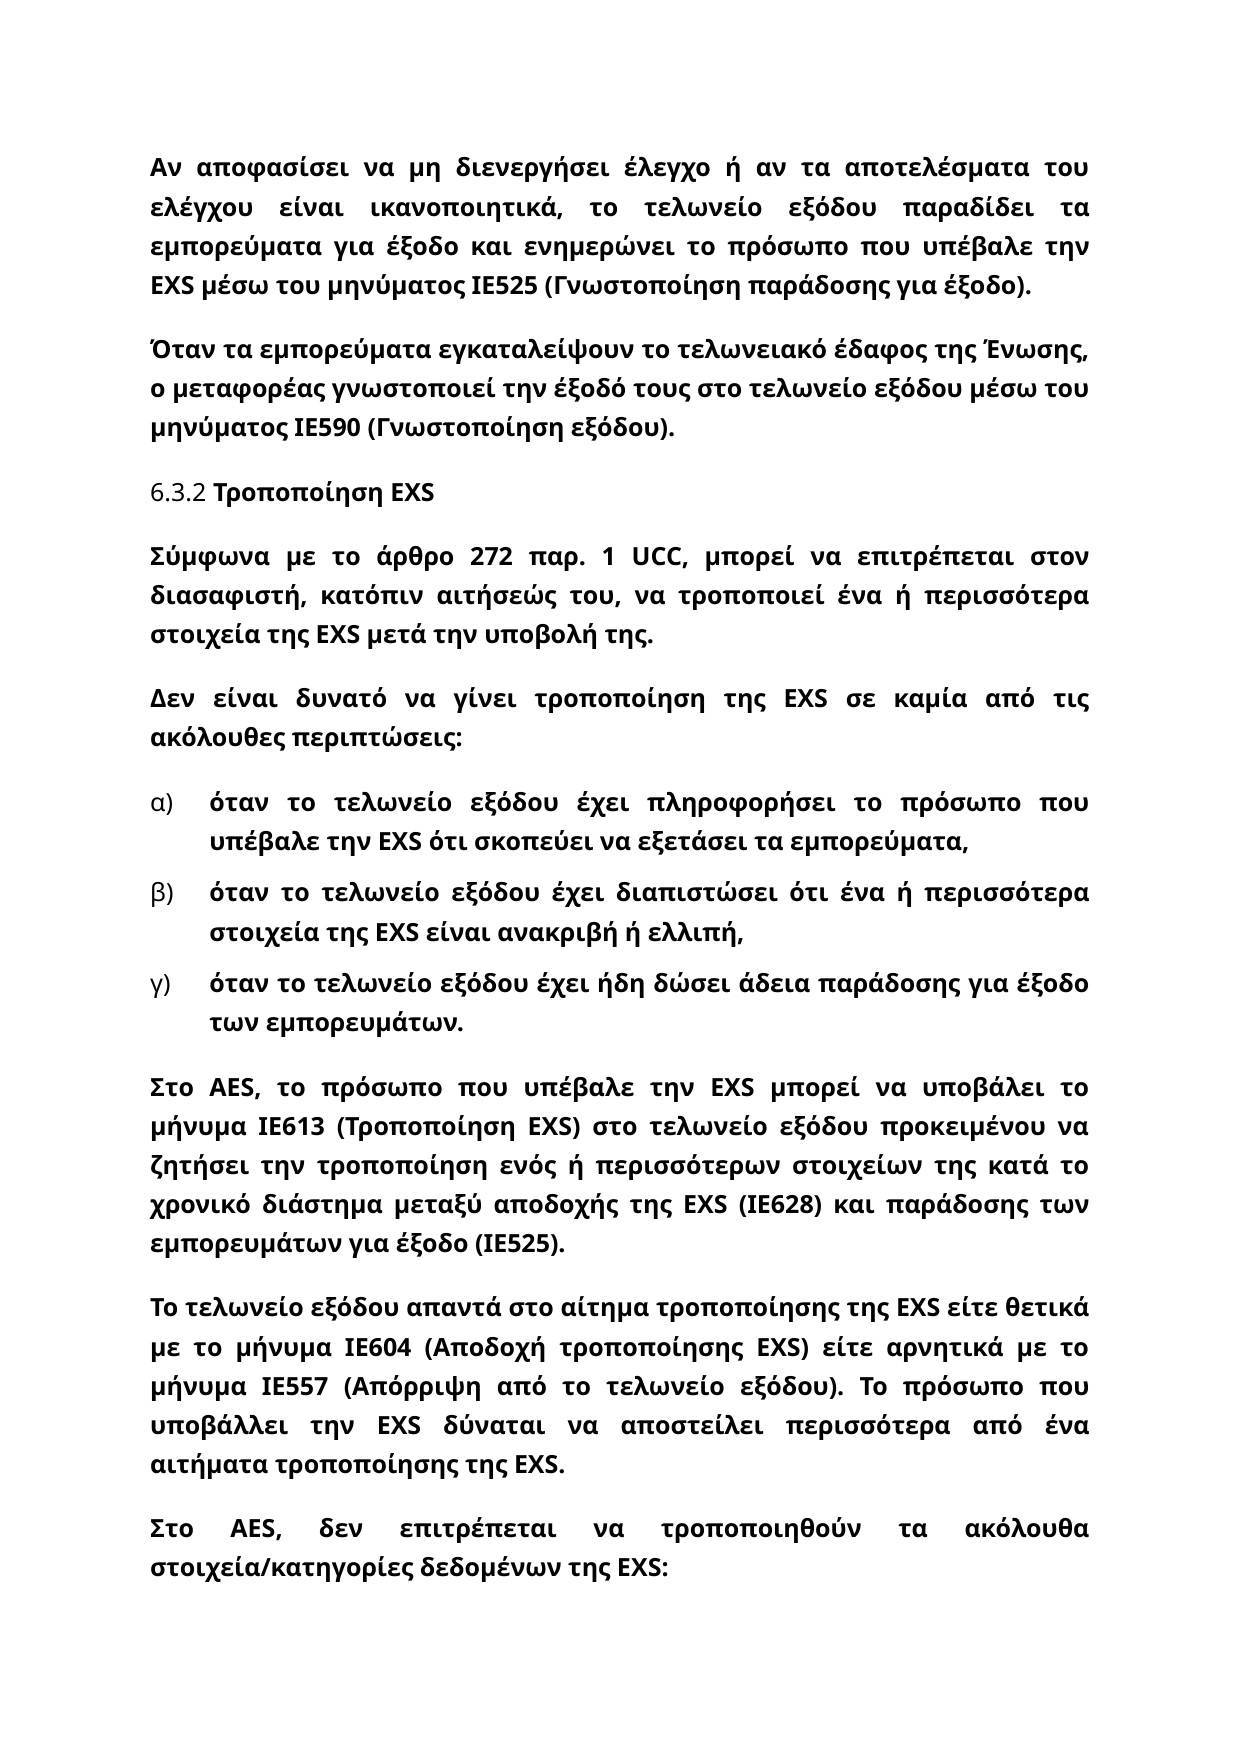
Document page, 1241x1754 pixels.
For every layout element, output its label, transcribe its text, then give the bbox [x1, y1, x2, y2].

text Το τελωνείο εξόδου απαντά στο αίτημα τροποποίησης της EXS είτε θετικά με το μήνυμα IE604 (Αποδοχή τροποποίησης EXS) είτε αρνητικά με το μήνυμα ΙΕ557 (Απόρριψη από το τελωνείο εξόδου). Το πρόσωπο που υποβάλλει την EXS δύναται να αποστείλει περισσότερα από ένα αιτήματα τροποποίησης της EXS. [150, 1290, 1090, 1481]
text Σύμφωνα με το άρθρο 272 παρ. 1 UCC, μπορεί να επιτρέπεται στον διασαφιστή, κατόπιν αιτήσεώς του, να τροποποιεί ένα ή περισσότερα στοιχεία της EXS μετά την υποβολή της. [150, 538, 1090, 651]
text 6.3.2 Τροποποίηση EXS [150, 474, 1090, 508]
text Όταν τα εμπορεύματα εγκαταλείψουν το τελωνειακό έδαφος της Ένωσης, ο μεταφορέας γνωστοποιεί την έξοδό τους στο τελωνείο εξόδου μέσω του μηνύματος ΙΕ590 (Γνωστοποίηση εξόδου). [150, 332, 1090, 444]
text Δεν είναι δυνατό να γίνει τροποποίηση της EXS σε καμία από τις ακόλουθες περιπτώσεις: [150, 681, 1090, 754]
text Αν αποφασίσει να μη διενεργήσει έλεγχο ή αν τα αποτελέσματα του ελέγχου είναι ικανοποιητικά, το τελωνείο εξόδου παραδίδει τα εμπορεύματα για έξοδο και ενημερώνει το πρόσωπο που υπέβαλε την EXS μέσω του μηνύματος IE525 (Γνωστοποίηση παράδοσης για έξοδο). [150, 150, 1090, 302]
list γ) όταν το τελωνείο εξόδου έχει ήδη δώσει άδεια παράδοσης για έξοδο των εμπορευμάτων. [150, 966, 1090, 1039]
text Στο AES, το πρόσωπο που υπέβαλε την EXS μπορεί να υποβάλει το μήνυμα IE613 (Τροποποίηση EXS) στο τελωνείο εξόδου προκειμένου να ζητήσει την τροποποίηση ενός ή περισσότερων στοιχείων της κατά το χρονικό διάστημα μεταξύ αποδοχής της EXS (IE628) και παράδοσης των εμπορευμάτων για έξοδο (ΙΕ525). [150, 1069, 1090, 1260]
list α) όταν το τελωνείο εξόδου έχει πληροφορήσει το πρόσωπο που υπέβαλε την EXS ότι σκοπεύει να εξετάσει τα εμπορεύματα, [150, 784, 1090, 857]
list β) όταν το τελωνείο εξόδου έχει διαπιστώσει ότι ένα ή περισσότερα στοιχεία της EXS είναι ανακριβή ή ελλιπή, [150, 875, 1090, 948]
text Στο AES, δεν επιτρέπεται να τροποποιηθούν τα ακόλουθα στοιχεία/κατηγορίες δεδομένων της EXS: [150, 1511, 1090, 1584]
